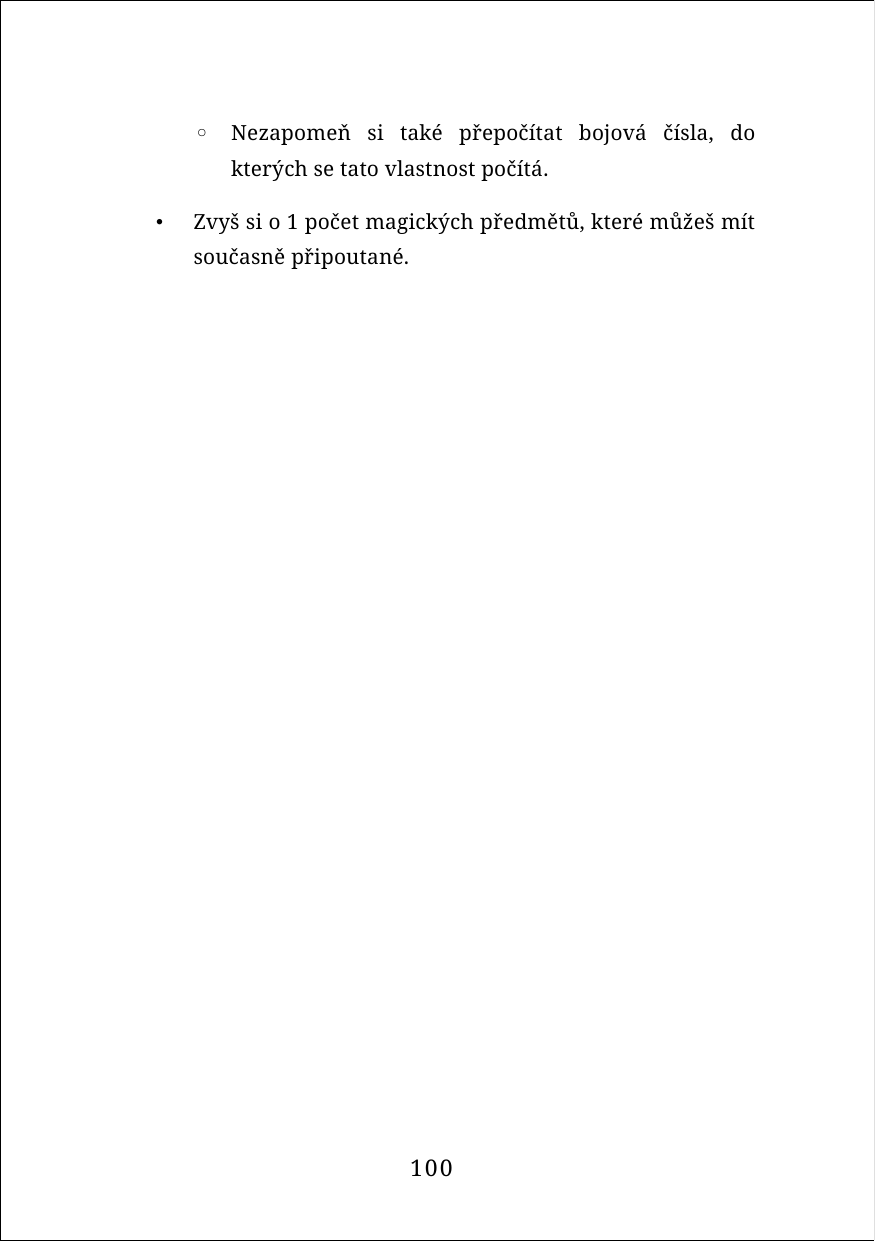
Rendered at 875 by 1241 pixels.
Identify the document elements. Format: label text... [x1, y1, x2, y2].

list Zvyš si o 1 počet magických předmětů, které můžeš mít současně připoutané. [156, 207, 756, 271]
list Nezapomeň si také přepočítat bojová čísla, do kterých se tato vlastnost počítá. [193, 118, 756, 182]
